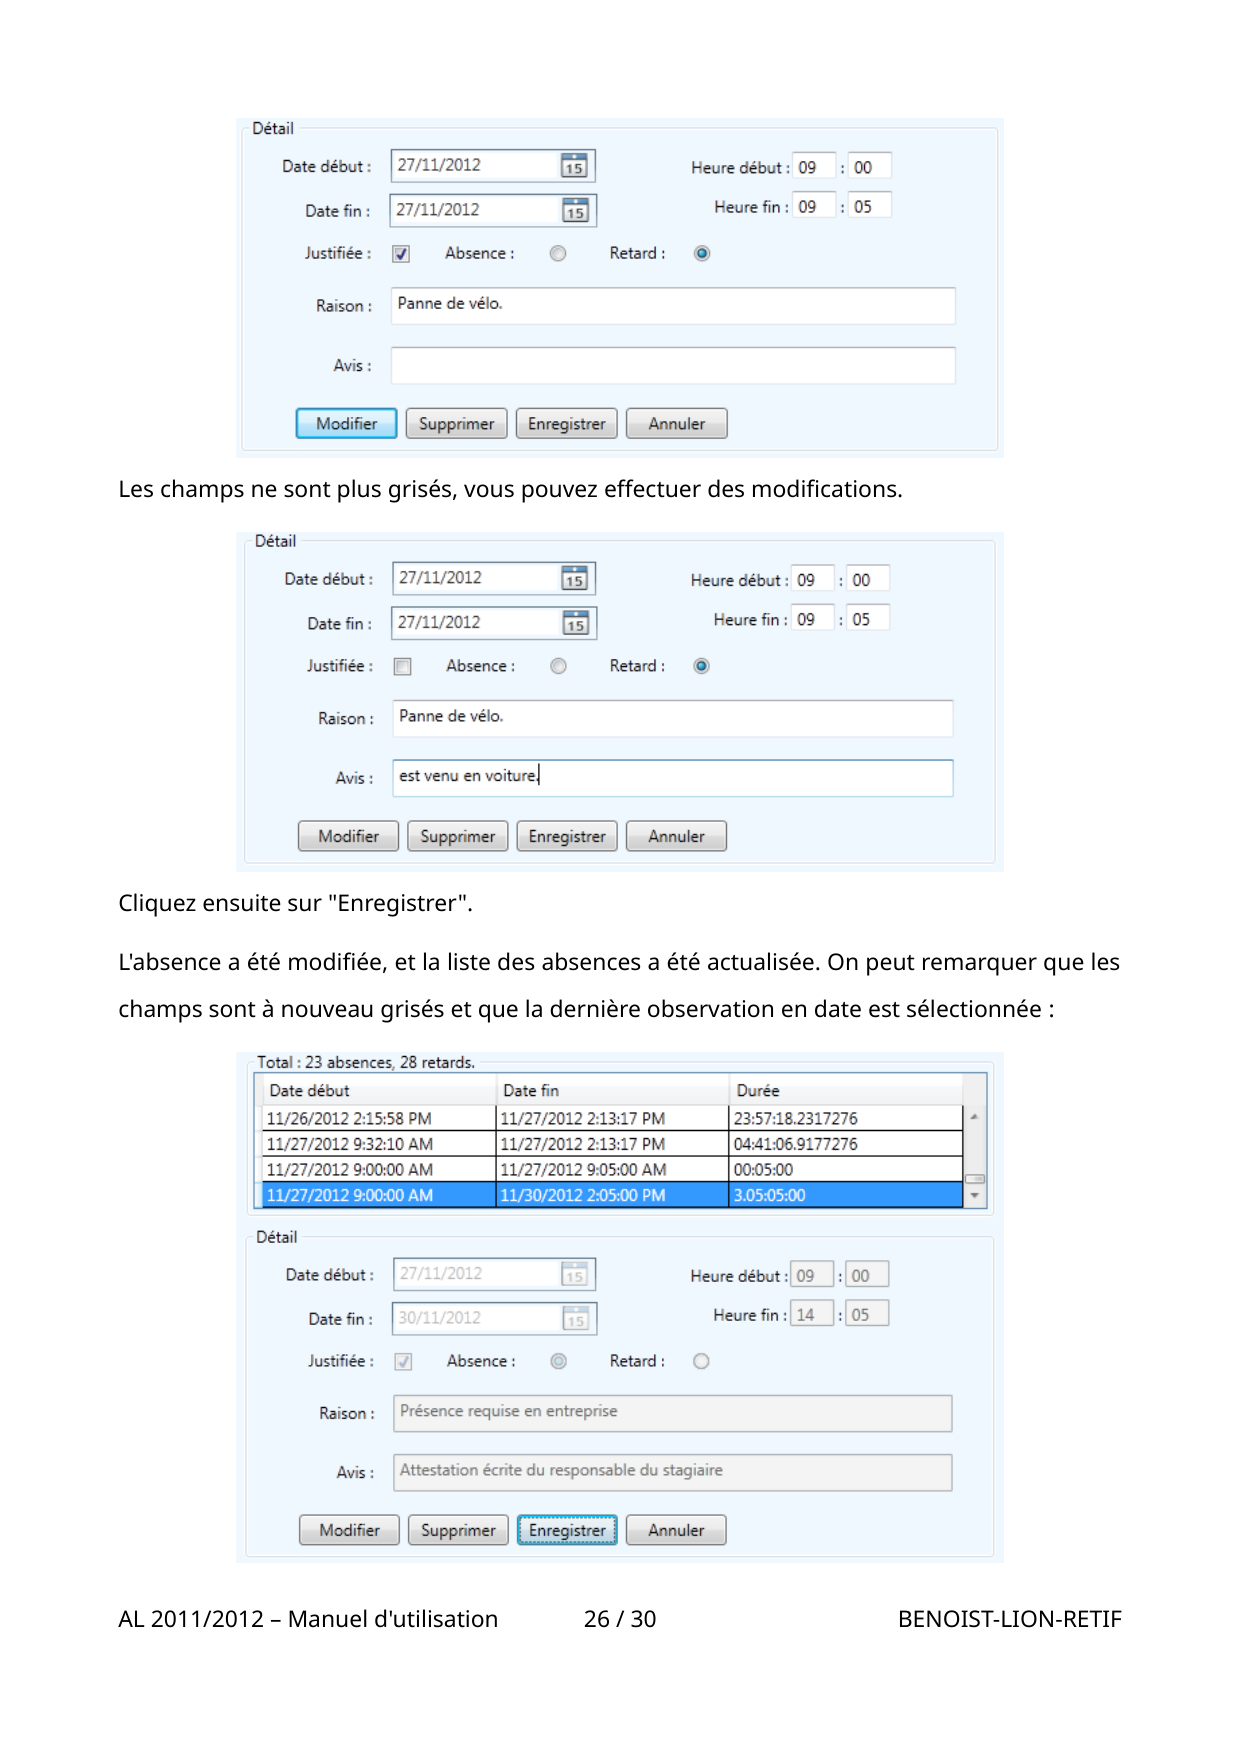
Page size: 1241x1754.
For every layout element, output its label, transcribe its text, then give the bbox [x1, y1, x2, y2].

text Les champs ne sont plus grisés, vous pouvez effectuer des modifications. [118, 458, 1122, 504]
text L'absence a été modifiée, et la liste des absences a été actualisée. On peut remarquer que les champs sont à nouveau grisés et que la dernière observation en date est sélectionnée : [118, 946, 1122, 1024]
picture [236, 118, 1004, 458]
picture [236, 532, 1004, 872]
picture [236, 1052, 1004, 1563]
text Cliquez ensuite sur "Enregistrer". [118, 872, 1122, 918]
